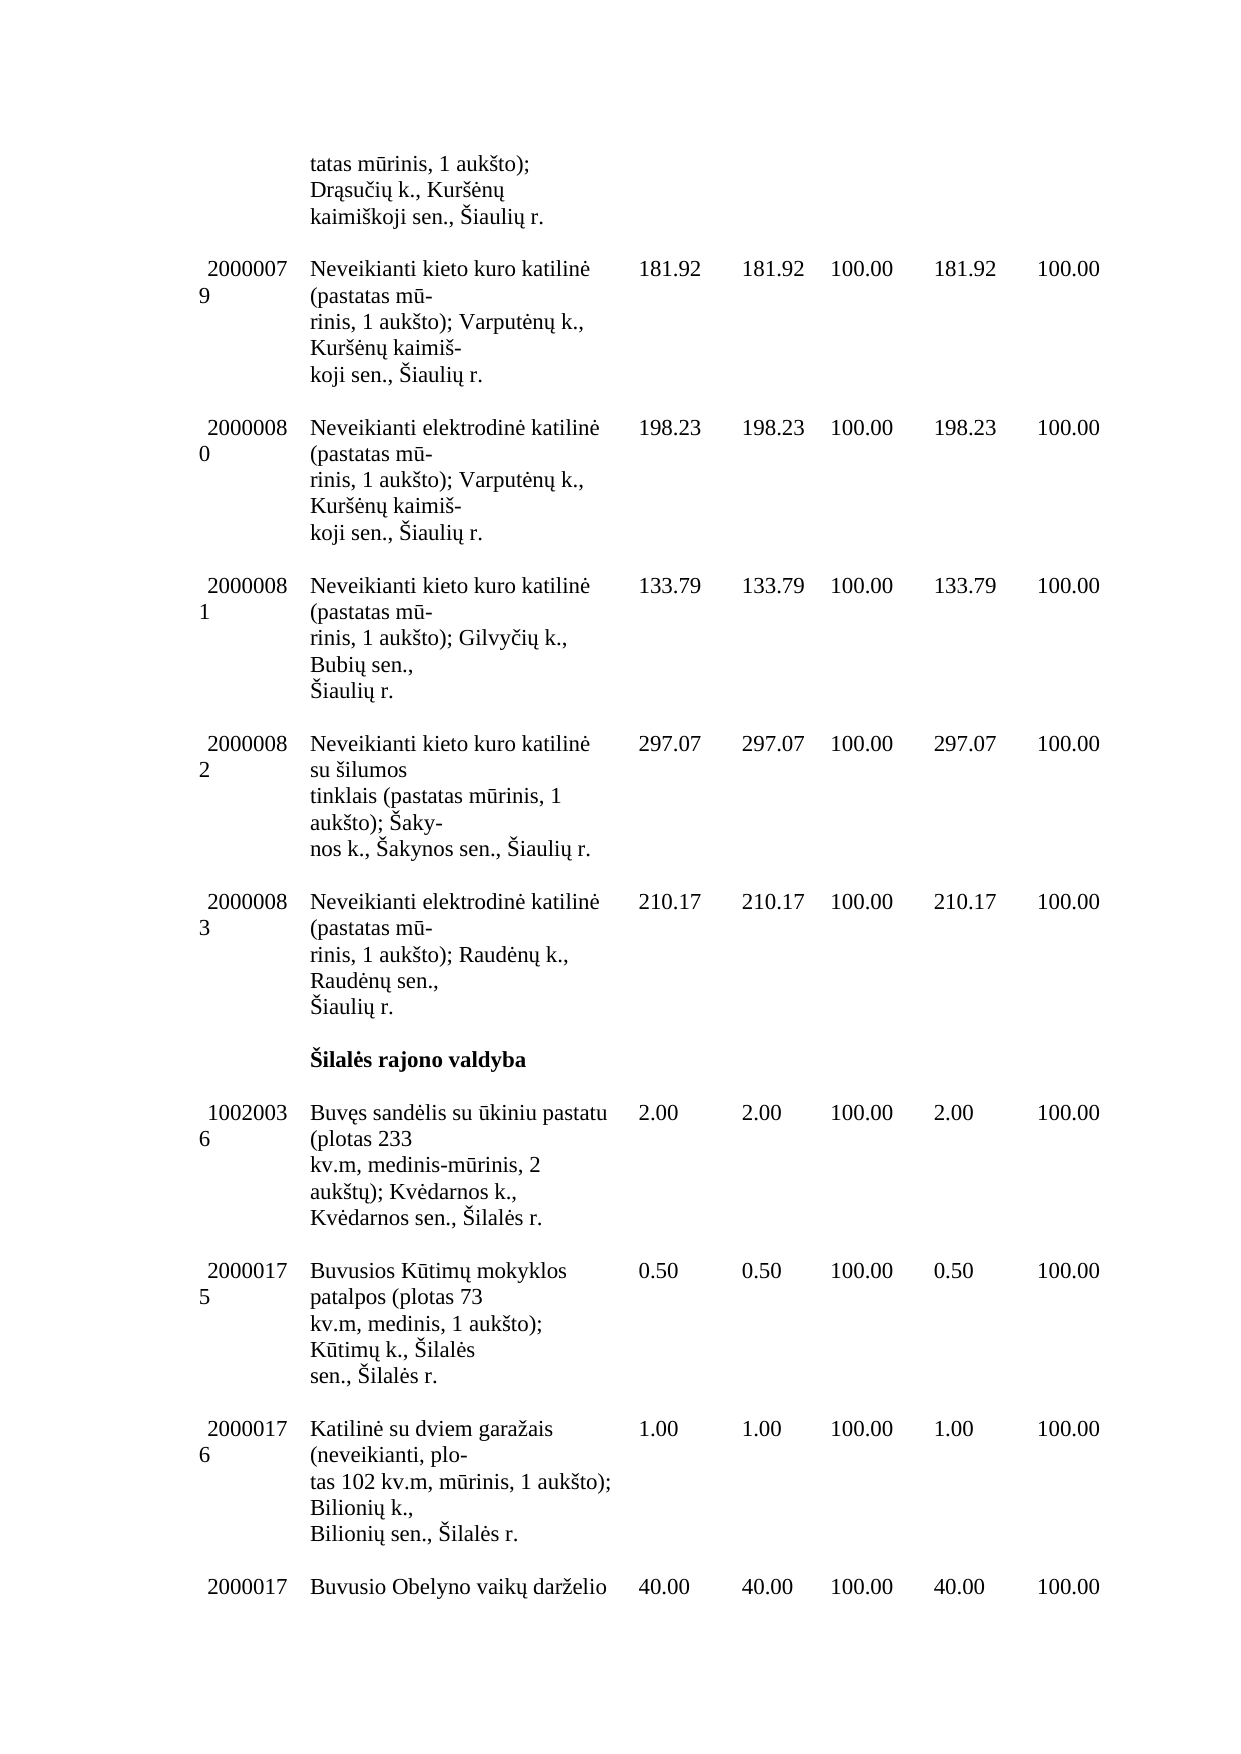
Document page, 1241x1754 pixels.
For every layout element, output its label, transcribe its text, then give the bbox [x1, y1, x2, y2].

table_cell [922, 1020, 1026, 1046]
table_cell 2.00 [627, 1099, 730, 1151]
table_cell [922, 387, 1026, 413]
table_cell [1144, 1151, 1241, 1204]
table_cell [730, 519, 819, 545]
table_cell [922, 835, 1026, 862]
table_cell [819, 361, 922, 387]
table_cell rinis, 1 aukšto); Raudėnų k., Raudėnų sen., [299, 941, 627, 993]
table_cell [299, 545, 627, 572]
table_cell [730, 993, 819, 1020]
table_cell sen., Šilalės r. [299, 1362, 627, 1389]
table_cell kaimiškoji sen., Šiaulių r. [299, 203, 627, 229]
table_cell 210.17 [922, 888, 1026, 941]
table_cell [730, 150, 819, 203]
table_cell [1026, 1151, 1144, 1204]
table_cell 100.00 [819, 1573, 922, 1599]
table_cell [188, 203, 298, 229]
table_cell [1144, 1468, 1241, 1520]
table_cell [1026, 835, 1144, 862]
table_cell 2.00 [922, 1099, 1026, 1151]
table_cell 297.07 [922, 730, 1026, 782]
table_cell [188, 1547, 298, 1573]
table_cell [188, 624, 298, 677]
table_cell [1026, 624, 1144, 677]
table_cell [1144, 229, 1241, 255]
table_cell [188, 387, 298, 413]
table_cell 100.00 [1026, 730, 1144, 782]
table_cell [188, 1073, 298, 1099]
table_cell 1.00 [627, 1415, 730, 1468]
table_cell 181.92 [922, 255, 1026, 308]
table_cell [730, 1073, 819, 1099]
table_cell [922, 1046, 1026, 1072]
table_cell [922, 1151, 1026, 1204]
table_cell 40.00 [627, 1573, 730, 1599]
table_cell tas 102 kv.m, mūrinis, 1 aukšto); Bilionių k., [299, 1468, 627, 1520]
table_cell 133.79 [730, 572, 819, 624]
table_cell [188, 361, 298, 387]
table_cell [188, 1389, 298, 1415]
table_cell [1026, 1231, 1144, 1257]
table_cell [299, 1020, 627, 1046]
table_cell [922, 1204, 1026, 1231]
table_cell koji sen., Šiaulių r. [299, 519, 627, 545]
table_cell [1026, 308, 1144, 361]
table_cell [730, 862, 819, 888]
table_cell [627, 1468, 730, 1520]
table_cell [299, 1547, 627, 1573]
table_cell [922, 624, 1026, 677]
table_cell [627, 229, 730, 255]
table_cell [730, 835, 819, 862]
table_cell [1144, 677, 1241, 703]
table_cell [188, 941, 298, 993]
table_cell [819, 387, 922, 413]
table_cell [627, 466, 730, 519]
table_cell [1026, 1073, 1144, 1099]
table_cell [922, 1362, 1026, 1389]
table_cell [819, 677, 922, 703]
table_cell [1026, 1204, 1144, 1231]
table_cell [730, 1046, 819, 1072]
table_cell [1144, 308, 1241, 361]
table_cell [1144, 835, 1241, 862]
table_cell Buvęs sandėlis su ūkiniu pastatu (plotas 233 [299, 1099, 627, 1151]
table_cell Neveikianti kieto kuro katilinė (pastatas mū- [299, 255, 627, 308]
table_cell 100.00 [819, 414, 922, 466]
table_cell [730, 1020, 819, 1046]
table_cell [730, 1362, 819, 1389]
table_cell [1026, 1020, 1144, 1046]
table_cell [627, 783, 730, 835]
table_cell 20000080 [188, 414, 298, 466]
table_cell Neveikianti elektrodinė katilinė (pastatas mū- [299, 888, 627, 941]
table_cell [188, 1020, 298, 1046]
table_cell [1144, 730, 1241, 782]
table_cell [1144, 1520, 1241, 1547]
table_cell [1026, 1362, 1144, 1389]
table_cell [188, 1231, 298, 1257]
table_cell [1026, 941, 1144, 993]
table_cell tinklais (pastatas mūrinis, 1 aukšto); Šaky- [299, 783, 627, 835]
table_cell [1144, 255, 1241, 308]
table_cell 2000017 [188, 1573, 298, 1599]
table_cell Kvėdarnos sen., Šilalės r. [299, 1204, 627, 1231]
table_cell 181.92 [627, 255, 730, 308]
table_cell [819, 1020, 922, 1046]
table_cell [730, 677, 819, 703]
table_cell Neveikianti kieto kuro katilinė su šilumos [299, 730, 627, 782]
table_cell [627, 624, 730, 677]
table_cell [819, 150, 922, 203]
table_cell rinis, 1 aukšto); Varputėnų k., Kuršėnų kaimiš- [299, 466, 627, 519]
table_cell [627, 150, 730, 203]
table_cell [1144, 1415, 1241, 1468]
table_cell [627, 704, 730, 730]
table_cell 20000176 [188, 1415, 298, 1468]
table_cell [922, 308, 1026, 361]
table_cell [730, 1204, 819, 1231]
table_cell [627, 1547, 730, 1573]
table_cell [627, 361, 730, 387]
table_cell [1026, 1046, 1144, 1072]
table_cell [1144, 941, 1241, 993]
table_cell [1026, 361, 1144, 387]
table_cell 10020036 [188, 1099, 298, 1151]
table_cell Katilinė su dviem garažais (neveikianti, plo- [299, 1415, 627, 1468]
table_cell [1144, 1257, 1241, 1309]
table_cell [627, 993, 730, 1020]
table_cell 100.00 [1026, 1099, 1144, 1151]
table_cell [299, 704, 627, 730]
table_cell [1026, 704, 1144, 730]
table_cell [819, 519, 922, 545]
table_cell [1144, 1046, 1241, 1072]
table_cell [1026, 203, 1144, 229]
table_cell [1026, 466, 1144, 519]
table_cell 20000175 [188, 1257, 298, 1309]
table_cell [819, 624, 922, 677]
table_cell 100.00 [819, 888, 922, 941]
table_cell [922, 1468, 1026, 1520]
table_cell [922, 993, 1026, 1020]
table_cell 198.23 [922, 414, 1026, 466]
table_cell [922, 466, 1026, 519]
table_cell [1026, 1310, 1144, 1362]
table_cell [819, 1468, 922, 1520]
table_cell Neveikianti elektrodinė katilinė (pastatas mū- [299, 414, 627, 466]
table_cell 100.00 [819, 1415, 922, 1468]
table_cell [627, 835, 730, 862]
table_cell [188, 519, 298, 545]
table_cell [188, 862, 298, 888]
table_cell [730, 308, 819, 361]
table_cell [922, 1073, 1026, 1099]
table_cell [627, 519, 730, 545]
table_cell [627, 1520, 730, 1547]
table_cell [1144, 466, 1241, 519]
table_cell [819, 862, 922, 888]
table_cell [819, 1073, 922, 1099]
table_cell [730, 1520, 819, 1547]
table_cell [819, 704, 922, 730]
table_cell Buvusio Obelyno vaikų darželio [299, 1573, 627, 1599]
table_cell [1144, 1073, 1241, 1099]
table_cell [922, 545, 1026, 572]
table_cell [819, 203, 922, 229]
table_cell 100.00 [819, 730, 922, 782]
table_cell [730, 624, 819, 677]
table_cell [627, 677, 730, 703]
table_cell [819, 993, 922, 1020]
table_cell [819, 545, 922, 572]
table_cell [1144, 414, 1241, 466]
table_cell [1026, 229, 1144, 255]
table_cell [730, 1547, 819, 1573]
table_cell rinis, 1 aukšto); Gilvyčių k., Bubių sen., [299, 624, 627, 677]
table_cell 0.50 [730, 1257, 819, 1309]
table_cell [1144, 624, 1241, 677]
table_cell 0.50 [922, 1257, 1026, 1309]
table_cell [627, 941, 730, 993]
table_cell 100.00 [819, 1257, 922, 1309]
table_cell [819, 835, 922, 862]
table_cell [819, 1547, 922, 1573]
table_cell [730, 203, 819, 229]
table_cell 20000079 [188, 255, 298, 308]
table_cell Šiaulių r. [299, 993, 627, 1020]
table_cell [730, 783, 819, 835]
table_cell [188, 1310, 298, 1362]
table_cell kv.m, medinis-mūrinis, 2 aukštų); Kvėdarnos k., [299, 1151, 627, 1204]
table_cell [730, 1151, 819, 1204]
table_cell [922, 1520, 1026, 1547]
table_cell [922, 1310, 1026, 1362]
table_cell [299, 387, 627, 413]
table_cell [188, 1362, 298, 1389]
table_cell [299, 229, 627, 255]
table_cell 40.00 [922, 1573, 1026, 1599]
table_cell 100.00 [1026, 1415, 1144, 1468]
table_cell [627, 1204, 730, 1231]
table_cell [188, 545, 298, 572]
table_cell [1144, 150, 1241, 203]
table_cell [1144, 572, 1241, 624]
table_cell 133.79 [627, 572, 730, 624]
table_cell [1026, 1547, 1144, 1573]
table_cell [730, 545, 819, 572]
table_cell 198.23 [730, 414, 819, 466]
table_cell [730, 387, 819, 413]
table_cell tatas mūrinis, 1 aukšto); Drąsučių k., Kuršėnų [299, 150, 627, 203]
table_cell 0.50 [627, 1257, 730, 1309]
table_cell [819, 1389, 922, 1415]
table_cell [627, 1231, 730, 1257]
table_cell [188, 308, 298, 361]
table_cell 100.00 [1026, 1257, 1144, 1309]
table_cell [922, 229, 1026, 255]
table_cell 297.07 [627, 730, 730, 782]
table_cell [922, 1389, 1026, 1415]
table_cell [1026, 993, 1144, 1020]
table_cell [627, 862, 730, 888]
table_cell [922, 203, 1026, 229]
table_cell [627, 1362, 730, 1389]
table_cell 100.00 [1026, 888, 1144, 941]
table_cell 100.00 [1026, 255, 1144, 308]
table_cell [1026, 1389, 1144, 1415]
table_cell [819, 466, 922, 519]
table_cell [922, 519, 1026, 545]
table_cell Buvusios Kūtimų mokyklos patalpos (plotas 73 [299, 1257, 627, 1309]
table_cell 100.00 [1026, 414, 1144, 466]
table_cell [730, 466, 819, 519]
table_cell [627, 1020, 730, 1046]
table_cell 100.00 [1026, 1573, 1144, 1599]
table_cell 20000081 [188, 572, 298, 624]
table_cell [188, 1468, 298, 1520]
table_cell 100.00 [819, 255, 922, 308]
table_cell [1026, 1468, 1144, 1520]
table_cell [922, 677, 1026, 703]
table_cell 2.00 [730, 1099, 819, 1151]
table_cell [1144, 862, 1241, 888]
table_cell [1026, 677, 1144, 703]
table_cell [627, 1389, 730, 1415]
table_cell [188, 677, 298, 703]
table_cell [922, 1547, 1026, 1573]
table_cell kv.m, medinis, 1 aukšto); Kūtimų k., Šilalės [299, 1310, 627, 1362]
table_cell [1144, 519, 1241, 545]
table_cell Neveikianti kieto kuro katilinė (pastatas mū- [299, 572, 627, 624]
table_cell [819, 783, 922, 835]
table_cell [1026, 862, 1144, 888]
table_cell [1144, 888, 1241, 941]
table_cell [922, 941, 1026, 993]
table_cell [819, 1204, 922, 1231]
table_cell nos k., Šakynos sen., Šiaulių r. [299, 835, 627, 862]
table_cell [188, 993, 298, 1020]
table_cell [730, 1389, 819, 1415]
table_cell [1144, 545, 1241, 572]
table_cell [1026, 519, 1144, 545]
table_cell Šilalės rajono valdyba [299, 1046, 627, 1072]
table_cell [188, 1151, 298, 1204]
table_cell [819, 1310, 922, 1362]
table_cell [188, 1046, 298, 1072]
table_cell [819, 1046, 922, 1072]
table_cell koji sen., Šiaulių r. [299, 361, 627, 387]
table_cell [627, 1151, 730, 1204]
table_cell [188, 229, 298, 255]
table_cell [1026, 387, 1144, 413]
table_cell [1144, 203, 1241, 229]
table_cell 1.00 [730, 1415, 819, 1468]
table_cell 100.00 [819, 572, 922, 624]
table_cell [188, 1204, 298, 1231]
table_cell [188, 783, 298, 835]
table_cell [1144, 704, 1241, 730]
table_cell [922, 150, 1026, 203]
table_cell 100.00 [1026, 572, 1144, 624]
table_cell 133.79 [922, 572, 1026, 624]
table_cell 181.92 [730, 255, 819, 308]
table_cell [730, 1231, 819, 1257]
table_cell 20000083 [188, 888, 298, 941]
table_cell [1144, 387, 1241, 413]
table_cell 210.17 [730, 888, 819, 941]
table_cell [819, 229, 922, 255]
table_cell [730, 704, 819, 730]
table_cell [627, 387, 730, 413]
table_cell [1144, 1310, 1241, 1362]
table_cell 20000082 [188, 730, 298, 782]
table_cell [1144, 1389, 1241, 1415]
table_cell [819, 1231, 922, 1257]
table_cell [1144, 361, 1241, 387]
table_cell [299, 1231, 627, 1257]
table_cell Bilionių sen., Šilalės r. [299, 1520, 627, 1547]
table_cell Šiaulių r. [299, 677, 627, 703]
table_cell 100.00 [819, 1099, 922, 1151]
table_cell [922, 361, 1026, 387]
table_cell [1026, 545, 1144, 572]
table_cell [299, 862, 627, 888]
table_cell [1026, 1520, 1144, 1547]
table_cell [1026, 783, 1144, 835]
table_cell [627, 1073, 730, 1099]
table_cell [922, 704, 1026, 730]
table_cell [1026, 150, 1144, 203]
table_cell [819, 1362, 922, 1389]
table_cell [627, 203, 730, 229]
table_cell [1144, 993, 1241, 1020]
table_cell [922, 783, 1026, 835]
table_cell [627, 1310, 730, 1362]
table_cell [1144, 1231, 1241, 1257]
table_cell [819, 308, 922, 361]
table_cell [188, 835, 298, 862]
table_cell 198.23 [627, 414, 730, 466]
table_cell [299, 1389, 627, 1415]
table_cell [188, 704, 298, 730]
table_cell [819, 941, 922, 993]
table_cell [819, 1151, 922, 1204]
table_cell [1144, 1204, 1241, 1231]
table_cell [730, 941, 819, 993]
table_cell [819, 1520, 922, 1547]
table_cell [730, 229, 819, 255]
table_cell [1144, 1020, 1241, 1046]
table_cell [1144, 1099, 1241, 1151]
table_cell [627, 1046, 730, 1072]
table_cell [730, 1310, 819, 1362]
table_cell 1.00 [922, 1415, 1026, 1468]
table_cell [1144, 1573, 1241, 1599]
table_cell [188, 1520, 298, 1547]
table_cell [1144, 1547, 1241, 1573]
table_cell [627, 545, 730, 572]
table_cell [730, 361, 819, 387]
table_cell [188, 466, 298, 519]
table_cell [1144, 783, 1241, 835]
table_cell [730, 1468, 819, 1520]
table_cell rinis, 1 aukšto); Varputėnų k., Kuršėnų kaimiš- [299, 308, 627, 361]
table_cell 297.07 [730, 730, 819, 782]
table_cell [922, 1231, 1026, 1257]
table_cell [1144, 1362, 1241, 1389]
table_cell [627, 308, 730, 361]
table_cell [299, 1073, 627, 1099]
table_cell 210.17 [627, 888, 730, 941]
table_cell [922, 862, 1026, 888]
table_cell 40.00 [730, 1573, 819, 1599]
table_cell [188, 150, 298, 203]
